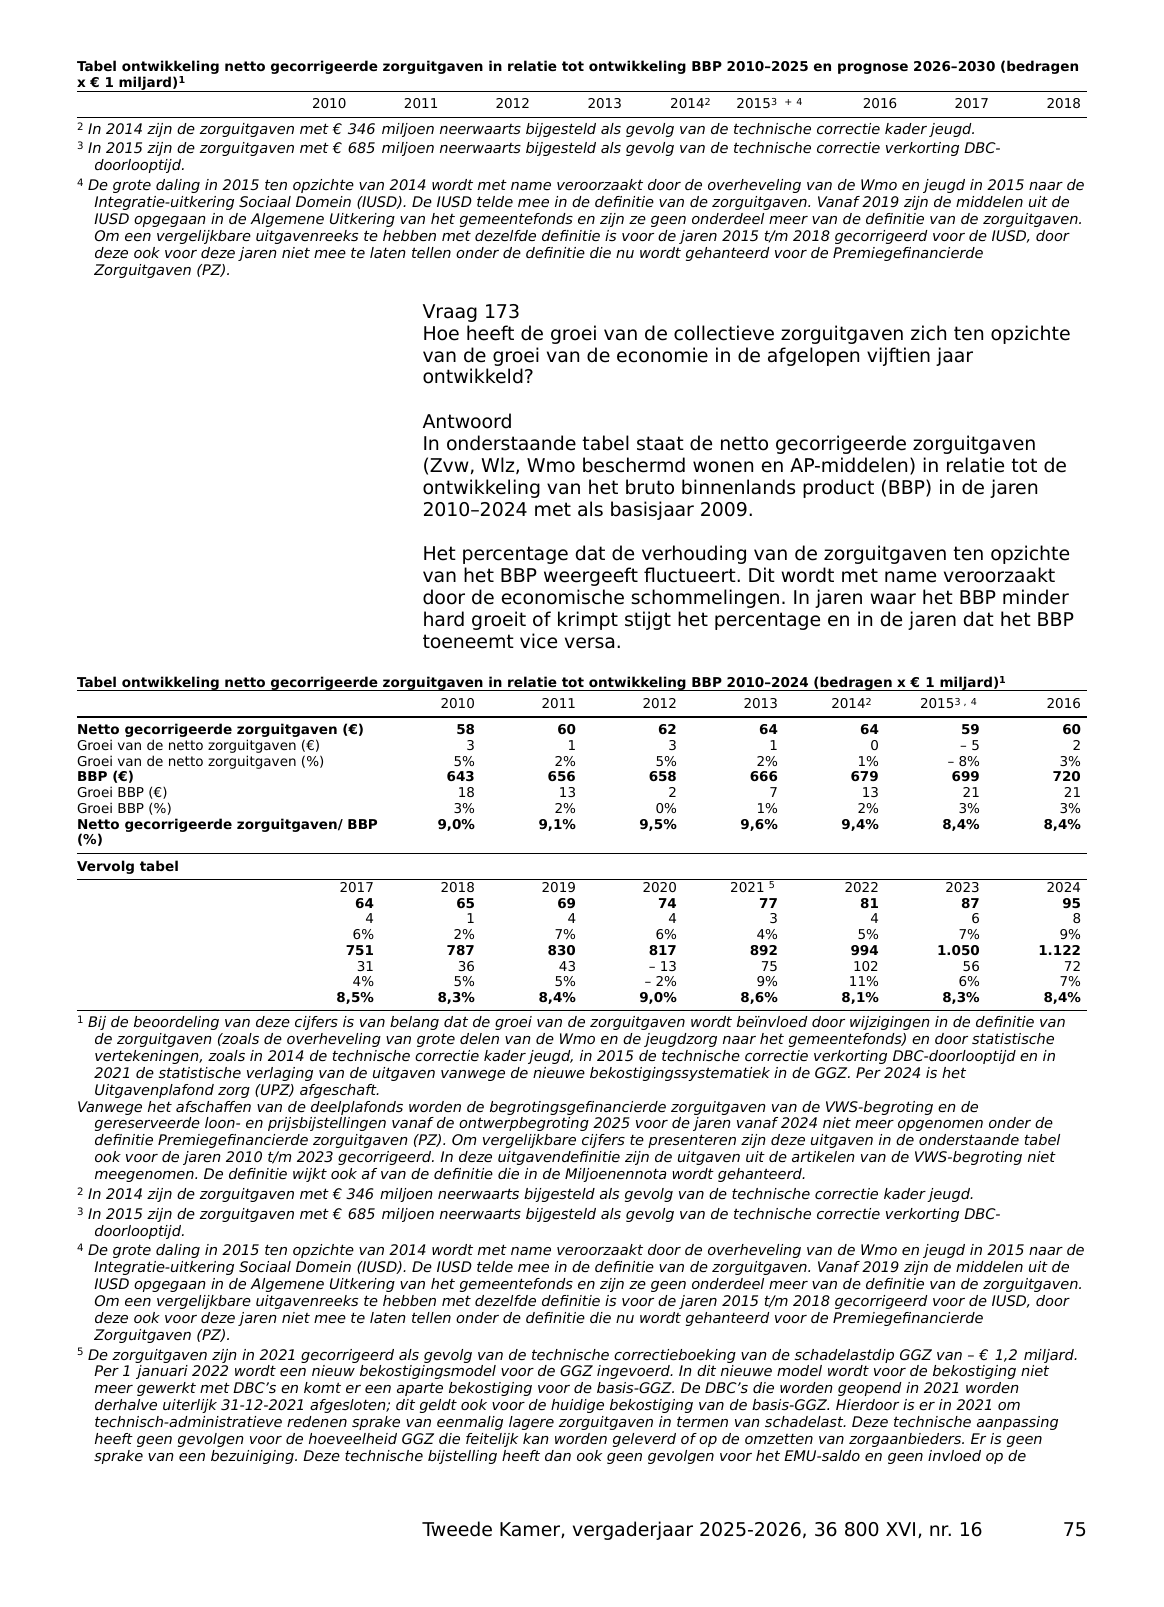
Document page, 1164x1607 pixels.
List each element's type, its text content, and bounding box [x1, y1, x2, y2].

table_cell 65 [380, 896, 481, 911]
table_cell [77, 990, 279, 1010]
table_cell 1.050 [885, 943, 986, 958]
table_cell 9,4% [784, 816, 884, 853]
table_cell 60 [481, 718, 582, 738]
table_cell 8,4% [986, 816, 1087, 853]
table_cell 2017 [903, 92, 995, 117]
table_cell – 8% [885, 754, 986, 769]
table_cell 13 [481, 785, 582, 801]
table_cell 892 [683, 943, 784, 958]
table_cell Groei BBP (%) [77, 801, 380, 816]
table_cell 2% [784, 801, 884, 816]
table_cell 18 [380, 785, 481, 801]
table_cell 2018 [380, 880, 481, 896]
table_cell 8,4% [885, 816, 986, 853]
table_cell 2019 [481, 880, 582, 896]
table_cell 9,5% [582, 816, 683, 853]
table_cell 9,0% [380, 816, 481, 853]
table_cell 59 [885, 718, 986, 738]
table_cell 1.122 [986, 943, 1087, 958]
table_cell 75 [683, 959, 784, 974]
table_cell 2013 [683, 691, 784, 716]
table_cell 1 [380, 911, 481, 927]
table_cell 8,4% [986, 990, 1087, 1010]
table_cell 31 [279, 959, 380, 974]
table_cell 3% [380, 801, 481, 816]
table_cell 20153 + 4 [719, 92, 811, 117]
table_cell Groei van de netto zorguitgaven (%) [77, 754, 380, 769]
table_cell 8,5% [279, 990, 380, 1010]
table_cell 9% [683, 974, 784, 990]
table_cell 4% [279, 974, 380, 990]
table_cell 87 [885, 896, 986, 911]
table_cell [77, 691, 380, 716]
table_cell [77, 974, 279, 990]
table_cell 9,0% [582, 990, 683, 1010]
table_cell Netto gecorrigeerde zorguitgaven (€) [77, 718, 380, 738]
table_cell 8,3% [380, 990, 481, 1010]
table_cell 658 [582, 769, 683, 785]
table_cell 1 [481, 738, 582, 753]
table_cell Groei BBP (€) [77, 785, 380, 801]
table_cell 2020 [582, 880, 683, 896]
table_cell 2024 [986, 880, 1087, 896]
table_cell [77, 92, 260, 117]
table_cell 1% [683, 801, 784, 816]
table_cell 8,1% [784, 990, 884, 1010]
table_cell 3% [885, 801, 986, 816]
table_cell [77, 880, 279, 896]
table_cell 4 [582, 911, 683, 927]
table_cell 2% [481, 801, 582, 816]
table_cell 830 [481, 943, 582, 958]
table_cell 2023 [885, 880, 986, 896]
table_cell 5% [582, 754, 683, 769]
table_cell 58 [380, 718, 481, 738]
table_cell 9,1% [481, 816, 582, 853]
table_cell 751 [279, 943, 380, 958]
table_cell Netto gecorrigeerde zorguitgaven/ BBP (%) [77, 816, 380, 853]
table_cell 2011 [481, 691, 582, 716]
table_cell 36 [380, 959, 481, 974]
table_cell 4 [784, 911, 884, 927]
table_cell 20142 [628, 92, 719, 117]
table_cell 56 [885, 959, 986, 974]
table_cell 3 [683, 911, 784, 927]
table_cell [77, 943, 279, 958]
table_cell 60 [986, 718, 1087, 738]
table_cell 9% [986, 927, 1087, 943]
table_cell 7% [481, 927, 582, 943]
table_cell 8,4% [481, 990, 582, 1010]
table_cell BBP (€) [77, 769, 380, 785]
table_cell 2% [481, 754, 582, 769]
table_cell 20153, 4 [885, 691, 986, 716]
table_cell 2011 [352, 92, 444, 117]
table_cell 95 [986, 896, 1087, 911]
table_cell 2021 5 [683, 880, 784, 896]
table_cell 81 [784, 896, 884, 911]
table_cell 102 [784, 959, 884, 974]
text Vraag 173 [422, 301, 1087, 322]
table_cell 1% [784, 754, 884, 769]
text In onderstaande tabel staat de netto gecorrigeerde zorguitgaven (Zvw, Wlz, Wmo beschermd wonen en AP-middelen) in relatie tot de ontwikkeling van het bruto binnenlands product (BBP) in de jaren 2010–2024 met als basisjaar 2009. [422, 433, 1087, 521]
table_cell 7% [885, 927, 986, 943]
table_cell Vervolg tabel [77, 854, 1087, 879]
table_cell 20142 [784, 691, 884, 716]
table_cell 43 [481, 959, 582, 974]
table_cell 62 [582, 718, 683, 738]
table_cell 2010 [380, 691, 481, 716]
table_cell 3 [582, 738, 683, 753]
table_cell – 5 [885, 738, 986, 753]
table_cell 5% [380, 754, 481, 769]
table_cell 7 [683, 785, 784, 801]
table_cell 2% [683, 754, 784, 769]
table_cell 77 [683, 896, 784, 911]
table_cell 2018 [995, 92, 1087, 117]
table_cell 2016 [811, 92, 903, 117]
table_cell 6% [885, 974, 986, 990]
table_cell 8,3% [885, 990, 986, 1010]
table_cell 11% [784, 974, 884, 990]
table_cell – 13 [582, 959, 683, 974]
table_cell [77, 959, 279, 974]
table_cell [77, 927, 279, 943]
table_cell Groei van de netto zorguitgaven (€) [77, 738, 380, 753]
table_cell 666 [683, 769, 784, 785]
table_cell 787 [380, 943, 481, 958]
table_cell 64 [279, 896, 380, 911]
table_cell 0% [582, 801, 683, 816]
table_cell 2022 [784, 880, 884, 896]
table_cell 5% [380, 974, 481, 990]
table_cell 4% [683, 927, 784, 943]
table_cell 994 [784, 943, 884, 958]
table_cell 4 [481, 911, 582, 927]
table_cell 13 [784, 785, 884, 801]
table_cell 21 [986, 785, 1087, 801]
table_cell 8,6% [683, 990, 784, 1010]
table_cell 643 [380, 769, 481, 785]
table_cell 3% [986, 754, 1087, 769]
table_cell 2 [986, 738, 1087, 753]
table_cell 64 [683, 718, 784, 738]
table_cell 699 [885, 769, 986, 785]
table_cell 0 [784, 738, 884, 753]
table_cell 1 [683, 738, 784, 753]
table_header Tabel ontwikkeling netto gecorrigeerde zorguitgaven in relatie tot ontwikkeling BBP 2010–2025 en prognose 2026–2030 (bedragen x € 1 miljard)1 [77, 59, 1087, 91]
table_cell 2% [380, 927, 481, 943]
table_cell 2016 [986, 691, 1087, 716]
table_cell 6 [885, 911, 986, 927]
table_cell 4 [279, 911, 380, 927]
table_cell 72 [986, 959, 1087, 974]
table_cell 2 In 2014 zijn de zorguitgaven met € 346 miljoen neerwaarts bijgesteld als gevolg van de technische correctie kader jeugd. 3 In 2015 zijn de zorguitgaven met € 685 miljoen neerwaarts bijgesteld als gevolg van de technische correctie verkorting DBC-doorlooptijd. 4 De grote daling in 2015 ten opzichte van 2014 wordt met name veroorzaakt door de overheveling van de Wmo en jeugd in 2015 naar de Integratie-uitkering Sociaal Domein (IUSD). De IUSD telde mee in de definitie van de zorguitgaven. Vanaf 2019 zijn de middelen uit de IUSD opgegaan in de Algemene Uitkering van het gemeentefonds en zijn ze geen onderdeel meer van de definitie van de zorguitgaven. Om een vergelijkbare uitgavenreeks te hebben met dezelfde definitie is voor de jaren 2015 t/m 2018 gecorrigeerd voor de IUSD, door deze ook voor deze jaren niet mee te laten tellen onder de definitie die nu wordt gehanteerd voor de Premiegefinancierde Zorguitgaven (PZ). [77, 118, 1087, 278]
table_cell 656 [481, 769, 582, 785]
table_cell 3% [986, 801, 1087, 816]
table_cell 5% [784, 927, 884, 943]
table_cell 21 [885, 785, 986, 801]
text Hoe heeft de groei van de collectieve zorguitgaven zich ten opzichte van de groei van de economie in de afgelopen vijftien jaar ontwikkeld? [422, 322, 1087, 388]
table_cell 6% [279, 927, 380, 943]
table_cell 2017 [279, 880, 380, 896]
table_cell 7% [986, 974, 1087, 990]
table_cell 6% [582, 927, 683, 943]
table_cell 74 [582, 896, 683, 911]
table_cell 817 [582, 943, 683, 958]
table_cell 64 [784, 718, 884, 738]
text Antwoord [422, 411, 1087, 433]
table_cell – 2% [582, 974, 683, 990]
table_cell 5% [481, 974, 582, 990]
table_cell 679 [784, 769, 884, 785]
table_cell 720 [986, 769, 1087, 785]
text Het percentage dat de verhouding van de zorguitgaven ten opzichte van het BBP weergeeft fluctueert. Dit wordt met name veroorzaakt door de economische schommelingen. In jaren waar het BBP minder hard groeit of krimpt stijgt het percentage en in de jaren dat het BBP toeneemt vice versa. [422, 543, 1087, 653]
table_cell 2012 [582, 691, 683, 716]
table_cell 9,6% [683, 816, 784, 853]
table_cell [77, 911, 279, 927]
table_cell 2012 [444, 92, 536, 117]
table_cell 1 Bij de beoordeling van deze cijfers is van belang dat de groei van de zorguitgaven wordt beïnvloed door wijzigingen in de definitie van de zorguitgaven (zoals de overheveling van grote delen van de Wmo en de jeugdzorg naar het gemeentefonds) en door statistische vertekeningen, zoals in 2014 de technische correctie kader jeugd, in 2015 de technische correctie verkorting DBC-doorlooptijd en in 2021 de statistische verlaging van de uitgaven vanwege de nieuwe bekostigingssystematiek in de GGZ. Per 2024 is het Uitgavenplafond zorg (UPZ) afgeschaft. Vanwege het afschaffen van de deelplafonds worden de begrotingsgefinancierde zorguitgaven van de VWS-begroting en de gereserveerde loon- en prijsbijstellingen vanaf de ontwerpbegroting 2025 voor de jaren vanaf 2024 niet meer opgenomen onder de definitie Premiegefinancierde zorguitgaven (PZ). Om vergelijkbare cijfers te presenteren zijn deze uitgaven in de onderstaande tabel ook voor de jaren 2010 t/m 2023 gecorrigeerd. In deze uitgavendefinitie zijn de uitgaven uit de artikelen van de VWS-begroting niet meegenomen. De definitie wijkt ook af van de definitie die in de Miljoenennota wordt gehanteerd. 2 In 2014 zijn de zorguitgaven met € 346 miljoen neerwaarts bijgesteld als gevolg van de technische correctie kader jeugd. 3 In 2015 zijn de zorguitgaven met € 685 miljoen neerwaarts bijgesteld als gevolg van de technische correctie verkorting DBC-doorlooptijd. 4 De grote daling in 2015 ten opzichte van 2014 wordt met name veroorzaakt door de overheveling van de Wmo en jeugd in 2015 naar de Integratie-uitkering Sociaal Domein (IUSD). De IUSD telde mee in de definitie van de zorguitgaven. Vanaf 2019 zijn de middelen uit de IUSD opgegaan in de Algemene Uitkering van het gemeentefonds en zijn ze geen onderdeel meer van de definitie van de zorguitgaven. Om een vergelijkbare uitgavenreeks te hebben met dezelfde definitie is voor de jaren 2015 t/m 2018 gecorrigeerd voor de IUSD, door deze ook voor deze jaren niet mee te laten tellen onder de definitie die nu wordt gehanteerd voor de Premiegefinancierde Zorguitgaven (PZ). 5 De zorguitgaven zijn in 2021 gecorrigeerd als gevolg van de technische correctieboeking van de schadelastdip GGZ van – € 1,2 miljard. Per 1 januari 2022 wordt een nieuw bekostigingsmodel voor de GGZ ingevoerd. In dit nieuwe model wordt voor de bekostiging niet meer gewerkt met DBC’s en komt er een aparte bekostiging voor de basis-GGZ. De DBC’s die worden geopend in 2021 worden derhalve uiterlijk 31-12-2021 afgesloten; dit geldt ook voor de huidige bekostiging van de basis-GGZ. Hierdoor is er in 2021 om technisch-administratieve redenen sprake van eenmalig lagere zorguitgaven in termen van schadelast. Deze technische aanpassing heeft geen gevolgen voor de hoeveelheid GGZ die feitelijk kan worden geleverd of op de omzetten van zorgaanbieders. Er is geen sprake van een bezuiniging. Deze technische bijstelling heeft dan ook geen gevolgen voor het EMU-saldo en geen invloed op de [77, 1011, 1087, 1465]
table_cell 3 [380, 738, 481, 753]
table_cell 2 [582, 785, 683, 801]
table_cell 2010 [260, 92, 352, 117]
table_cell [77, 896, 279, 911]
table_header Tabel ontwikkeling netto gecorrigeerde zorguitgaven in relatie tot ontwikkeling BBP 2010–2024 (bedragen x € 1 miljard)1 [77, 675, 1087, 690]
table_cell 69 [481, 896, 582, 911]
table_cell 2013 [536, 92, 627, 117]
table_cell 8 [986, 911, 1087, 927]
